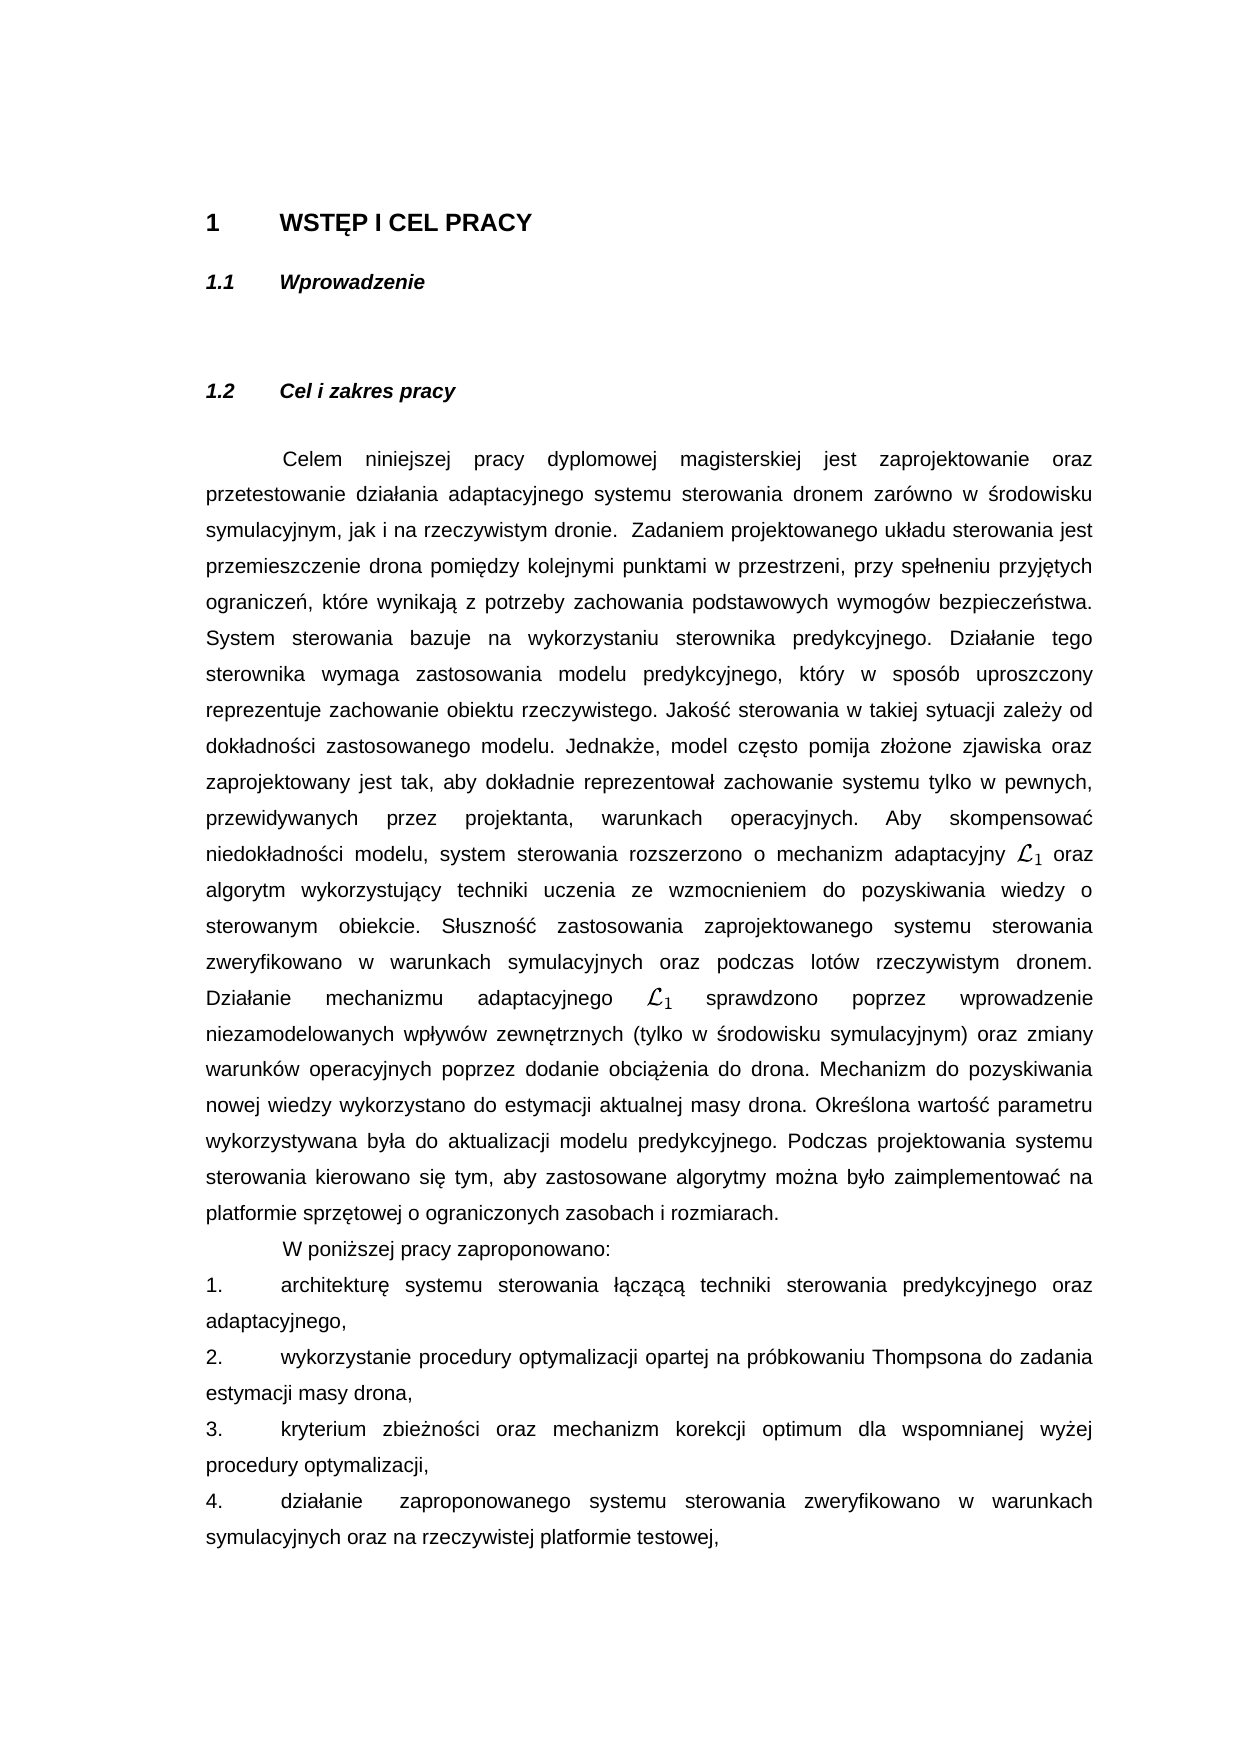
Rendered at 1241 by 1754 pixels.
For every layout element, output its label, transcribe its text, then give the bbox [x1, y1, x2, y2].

list wykorzystanie procedury optymalizacji opartej na próbkowaniu Thompsona do zadania estymacji masy drona, [206, 1345, 1093, 1405]
list działanie zaproponowanego systemu sterowania zweryfikowano w warunkach symulacyjnych oraz na rzeczywistej platformie testowej, [206, 1488, 1093, 1548]
list architekturę systemu sterowania łączącą techniki sterowania predykcyjnego oraz adaptacyjnego, [206, 1273, 1093, 1333]
subtitle Cel i zakres pracy [206, 379, 1093, 403]
subtitle WSTĘP i Cel pracy [206, 208, 1093, 237]
subtitle Wprowadzenie [206, 270, 1093, 294]
text Celem niniejszej pracy dyplomowej magisterskiej jest zaprojektowanie oraz przetestowanie działania adaptacyjnego systemu sterowania dronem zarówno w środowisku symulacyjnym, jak i na rzeczywistym dronie. Zadaniem projektowanego układu sterowania jest przemieszczenie drona pomiędzy kolejnymi punktami w przestrzeni, przy spełneniu przyjętych ograniczeń, które wynikają z potrzeby zachowania podstawowych wymogów bezpieczeństwa. System sterowania bazuje na wykorzystaniu sterownika predykcyjnego. Działanie tego sterownika wymaga zastosowania modelu predykcyjnego, który w sposób uproszczony reprezentuje zachowanie obiektu rzeczywistego. Jakość sterowania w takiej sytuacji zależy od dokładności zastosowanego modelu. Jednakże, model często pomija złożone zjawiska oraz zaprojektowany jest tak, aby dokładnie reprezentował zachowanie systemu tylko w pewnych, przewidywanych przez projektanta, warunkach operacyjnych. Aby skompensować niedokładności modelu, system sterowania rozszerzono o mechanizm adaptacyjny oraz algorytm wykorzystujący techniki uczenia ze wzmocnieniem do pozyskiwania wiedzy o sterowanym obiekcie. Słuszność zastosowania zaprojektowanego systemu sterowania zweryfikowano w warunkach symulacyjnych oraz podczas lotów rzeczywistym dronem. Działanie mechanizmu adaptacyjnego sprawdzono poprzez wprowadzenie niezamodelowanych wpływów zewnętrznych (tylko w środowisku symulacyjnym) oraz zmiany warunków operacyjnych poprzez dodanie obciążenia do drona. Mechanizm do pozyskiwania nowej wiedzy wykorzystano do estymacji aktualnej masy drona. Określona wartość parametru wykorzystywana była do aktualizacji modelu predykcyjnego. Podczas projektowania systemu sterowania kierowano się tym, aby zastosowane algorytmy można było zaimplementować na platformie sprzętowej o ograniczonych zasobach i rozmiarach. [206, 446, 1093, 1225]
text W poniższej pracy zaproponowano: [206, 1237, 1093, 1261]
list kryterium zbieżności oraz mechanizm korekcji optimum dla wspomnianej wyżej procedury optymalizacji, [206, 1417, 1093, 1477]
